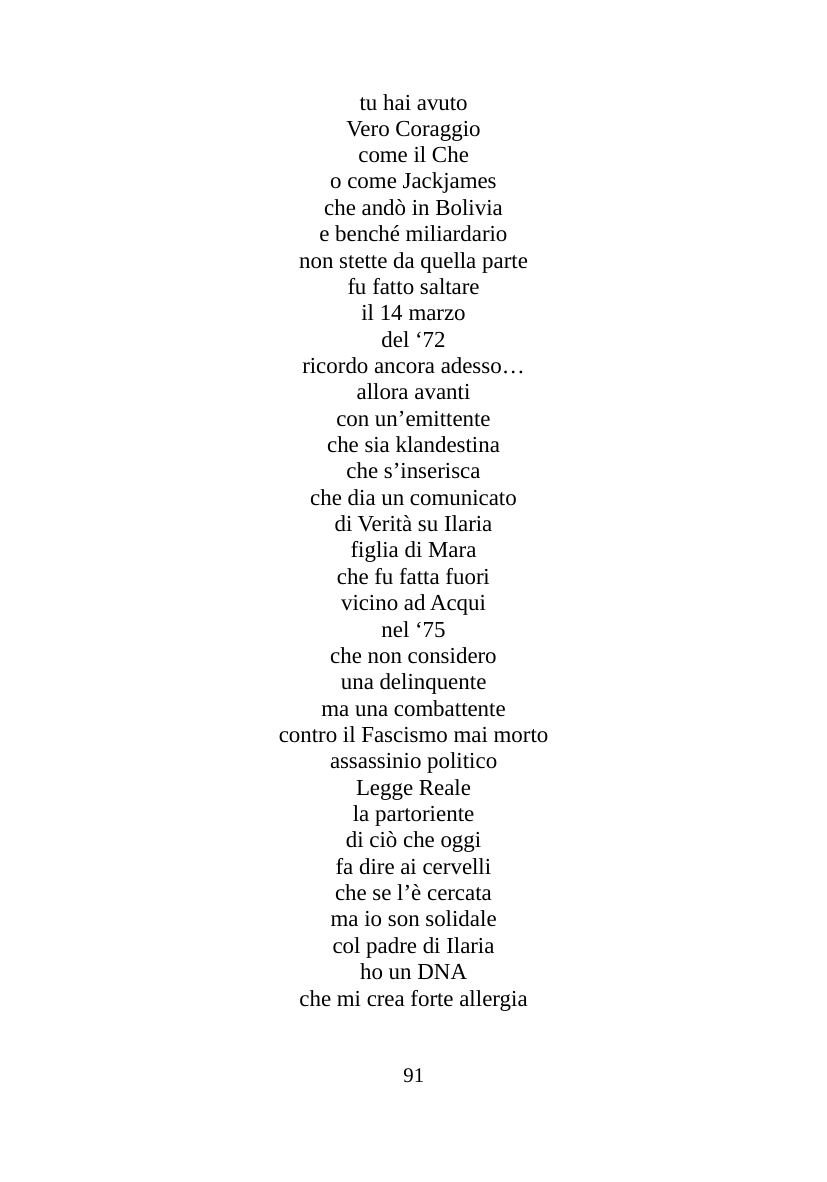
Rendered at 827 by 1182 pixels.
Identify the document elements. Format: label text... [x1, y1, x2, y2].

text nel ‘75 [88, 616, 738, 642]
text che non considero [88, 642, 738, 668]
text Legge Reale [88, 774, 738, 800]
text ho un DNA [88, 958, 738, 984]
text vicino ad Acqui [88, 589, 738, 616]
text tu hai avuto [88, 88, 738, 115]
text che dia un comunicato [88, 484, 738, 510]
text che sia klandestina [88, 431, 738, 457]
text con un’emittente [88, 405, 738, 431]
text ricordo ancora adesso… [88, 352, 738, 378]
text come il Che [88, 141, 738, 168]
text o come Jackjames [88, 168, 738, 194]
text che mi crea forte allergia [88, 984, 738, 1011]
text il 14 marzo [88, 299, 738, 326]
text assassinio politico [88, 747, 738, 774]
text del ‘72 [88, 326, 738, 352]
text Vero Coraggio [88, 115, 738, 141]
text ma una combattente [88, 695, 738, 721]
text allora avanti [88, 378, 738, 405]
text fu fatto saltare [88, 273, 738, 299]
text la partoriente [88, 800, 738, 826]
text non stette da quella parte [88, 247, 738, 273]
text che s’inserisca [88, 457, 738, 484]
text fa dire ai cervelli [88, 853, 738, 879]
text col padre di Ilaria [88, 932, 738, 958]
text di Verità su Ilaria [88, 510, 738, 537]
text contro il Fascismo mai morto [88, 721, 738, 747]
text e benché miliardario [88, 220, 738, 247]
text che se l’è cercata [88, 879, 738, 906]
text che andò in Bolivia [88, 194, 738, 220]
text figlia di Mara [88, 537, 738, 563]
text ma io son solidale [88, 906, 738, 932]
text una delinquente [88, 668, 738, 695]
text di ciò che oggi [88, 826, 738, 853]
text che fu fatta fuori [88, 563, 738, 589]
